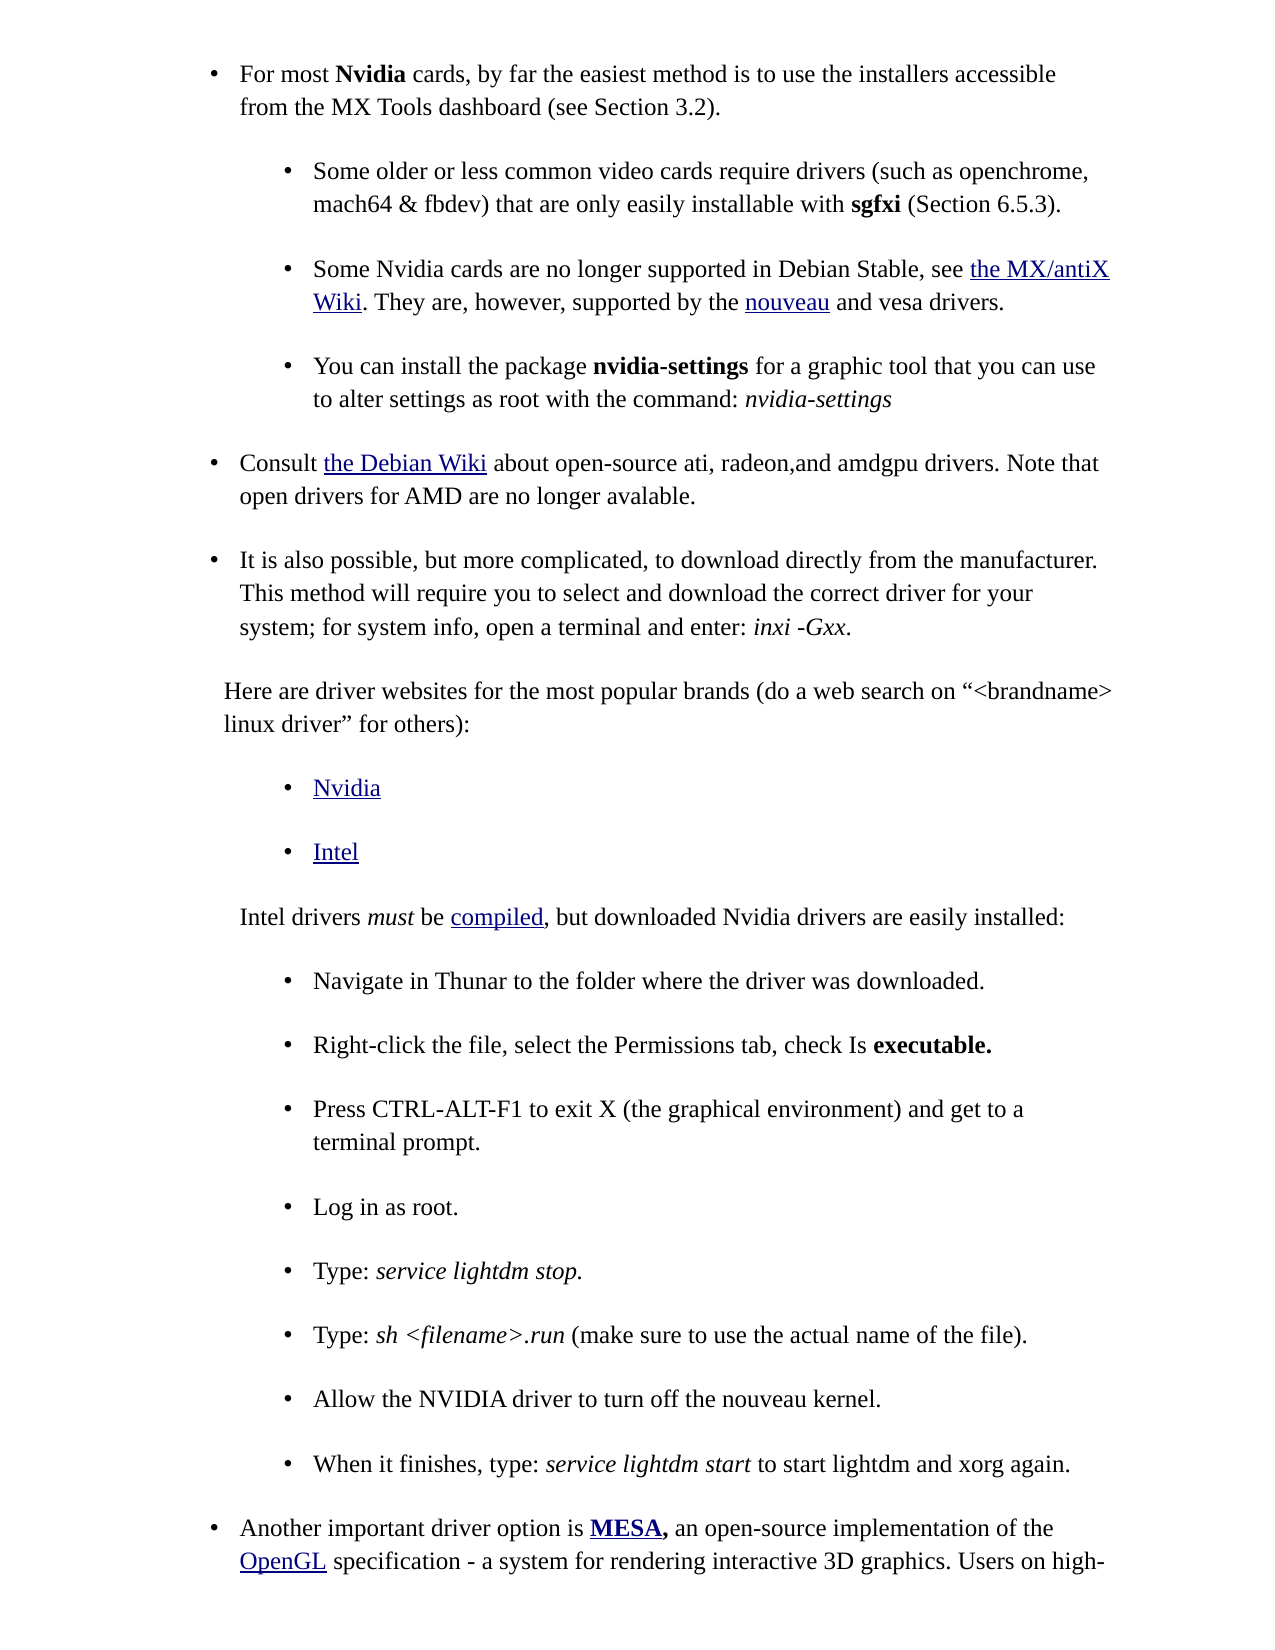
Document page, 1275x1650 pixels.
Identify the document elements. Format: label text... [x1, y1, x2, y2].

list For most Nvidia cards, by far the easiest method is to use the installers accessible from the MX Tools dashboard (see Section 3.2). [210, 59, 1109, 121]
list You can install the package nvidia-settings for a graphic tool that you can use to alter settings as root with the command: nvidia-settings [283, 351, 1109, 413]
list Press CTRL-ALT-F1 to exit X (the graphical environment) and get to a terminal prompt. [283, 1094, 1109, 1156]
list Intel drivers must be compiled, but downloaded Nvidia drivers are easily installed: [210, 902, 1109, 930]
list Log in as root. [283, 1192, 1109, 1221]
list Nvidia [283, 773, 1109, 802]
list Allow the NVIDIA driver to turn off the nouveau kernel. [283, 1384, 1109, 1413]
list Some Nvidia cards are no longer supported in Debian Stable, see the MX/antiX Wiki. They are, however, supported by the nouveau and vesa drivers. [283, 254, 1109, 315]
list When it finishes, type: service lightdm start to start lightdm and xorg again. [283, 1449, 1109, 1478]
list Consult the Debian Wiki about open-source ati, radeon,and amdgpu drivers. Note that open drivers for AMD are no longer avalable. [210, 448, 1109, 510]
list Navigate in Thunar to the folder where the driver was downloaded. [283, 966, 1109, 995]
list Right-click the file, select the Permissions tab, check Is executable. [283, 1030, 1109, 1059]
list It is also possible, but more complicated, to download directly from the manufacturer. This method will require you to select and download the correct driver for your system; for system info, open a terminal and enter: inxi -Gxx. [210, 546, 1109, 640]
list Type: sh <filename>.run (make sure to use the actual name of the file). [283, 1320, 1109, 1349]
list Intel [283, 837, 1109, 866]
list Another important driver option is MESA, an open-source implementation of the OpenGL specification - a system for rendering interactive 3D graphics. Users on high- [210, 1513, 1109, 1575]
list Here are driver websites for the most popular brands (do a web search on “<brandname> linux driver” for others): [194, 676, 1125, 738]
list Some older or less common video cards require drivers (such as openchrome, mach64 & fbdev) that are only easily installable with sgfxi (Section 6.5.3). [283, 156, 1109, 218]
list Type: service lightdm stop. [283, 1256, 1109, 1285]
